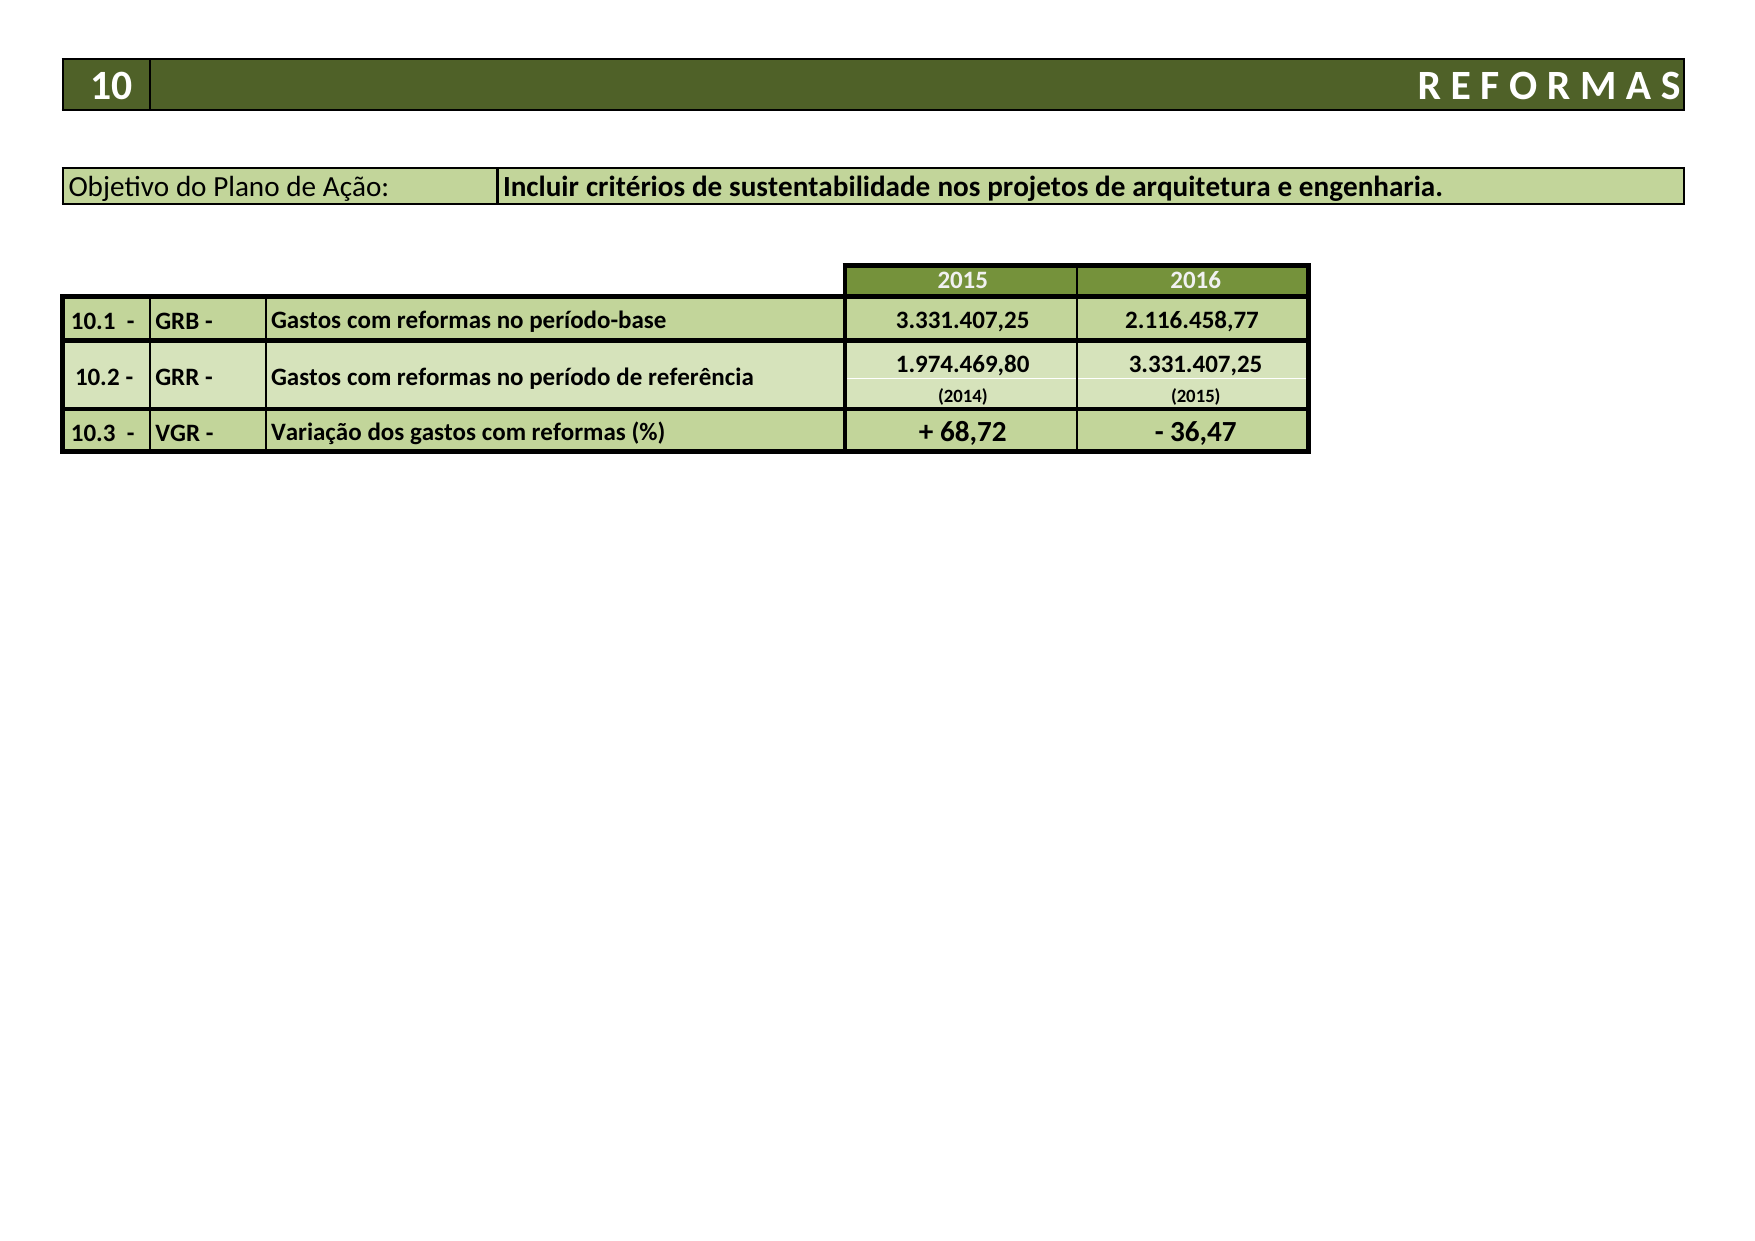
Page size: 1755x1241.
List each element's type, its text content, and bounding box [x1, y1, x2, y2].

table_cell [1311, 263, 1684, 449]
table_cell Objetivo do Plano de Ação: [64, 169, 496, 203]
table_cell 3.331.407,25 [1078, 343, 1306, 378]
table_cell (2015) [1078, 379, 1306, 407]
table_cell Gastos com reformas no período-base [267, 299, 843, 338]
table_cell [63, 205, 1684, 263]
table_cell 10.1 - [65, 299, 149, 338]
table_cell [63, 111, 1684, 167]
table_cell 2.116.458,77 [1078, 299, 1306, 338]
table_cell 2016 [1078, 268, 1306, 294]
table_cell Variação dos gastos com reformas (%) [267, 411, 843, 449]
table_cell VGR - [151, 411, 265, 449]
table_cell 2015 [847, 268, 1076, 294]
table_header 10 [64, 60, 149, 109]
table_cell + 68,72 [847, 411, 1076, 449]
table_cell - 36,47 [1078, 411, 1306, 449]
table_cell 10.2 - [65, 343, 149, 407]
table_cell GRB - [151, 299, 265, 338]
table_cell [63, 263, 843, 294]
table_cell 10.3 - [65, 411, 149, 449]
table_cell Gastos com reformas no período de referência [267, 343, 843, 407]
table_cell 1.974.469,80 [847, 343, 1076, 378]
table_cell Incluir critérios de sustentabilidade nos projetos de arquitetura e engenharia. [499, 169, 1683, 203]
table_header R E F O R M A S [151, 60, 1683, 109]
table_cell (2014) [847, 379, 1076, 407]
table_cell 3.331.407,25 [847, 299, 1076, 338]
table_cell GRR - [151, 343, 265, 407]
